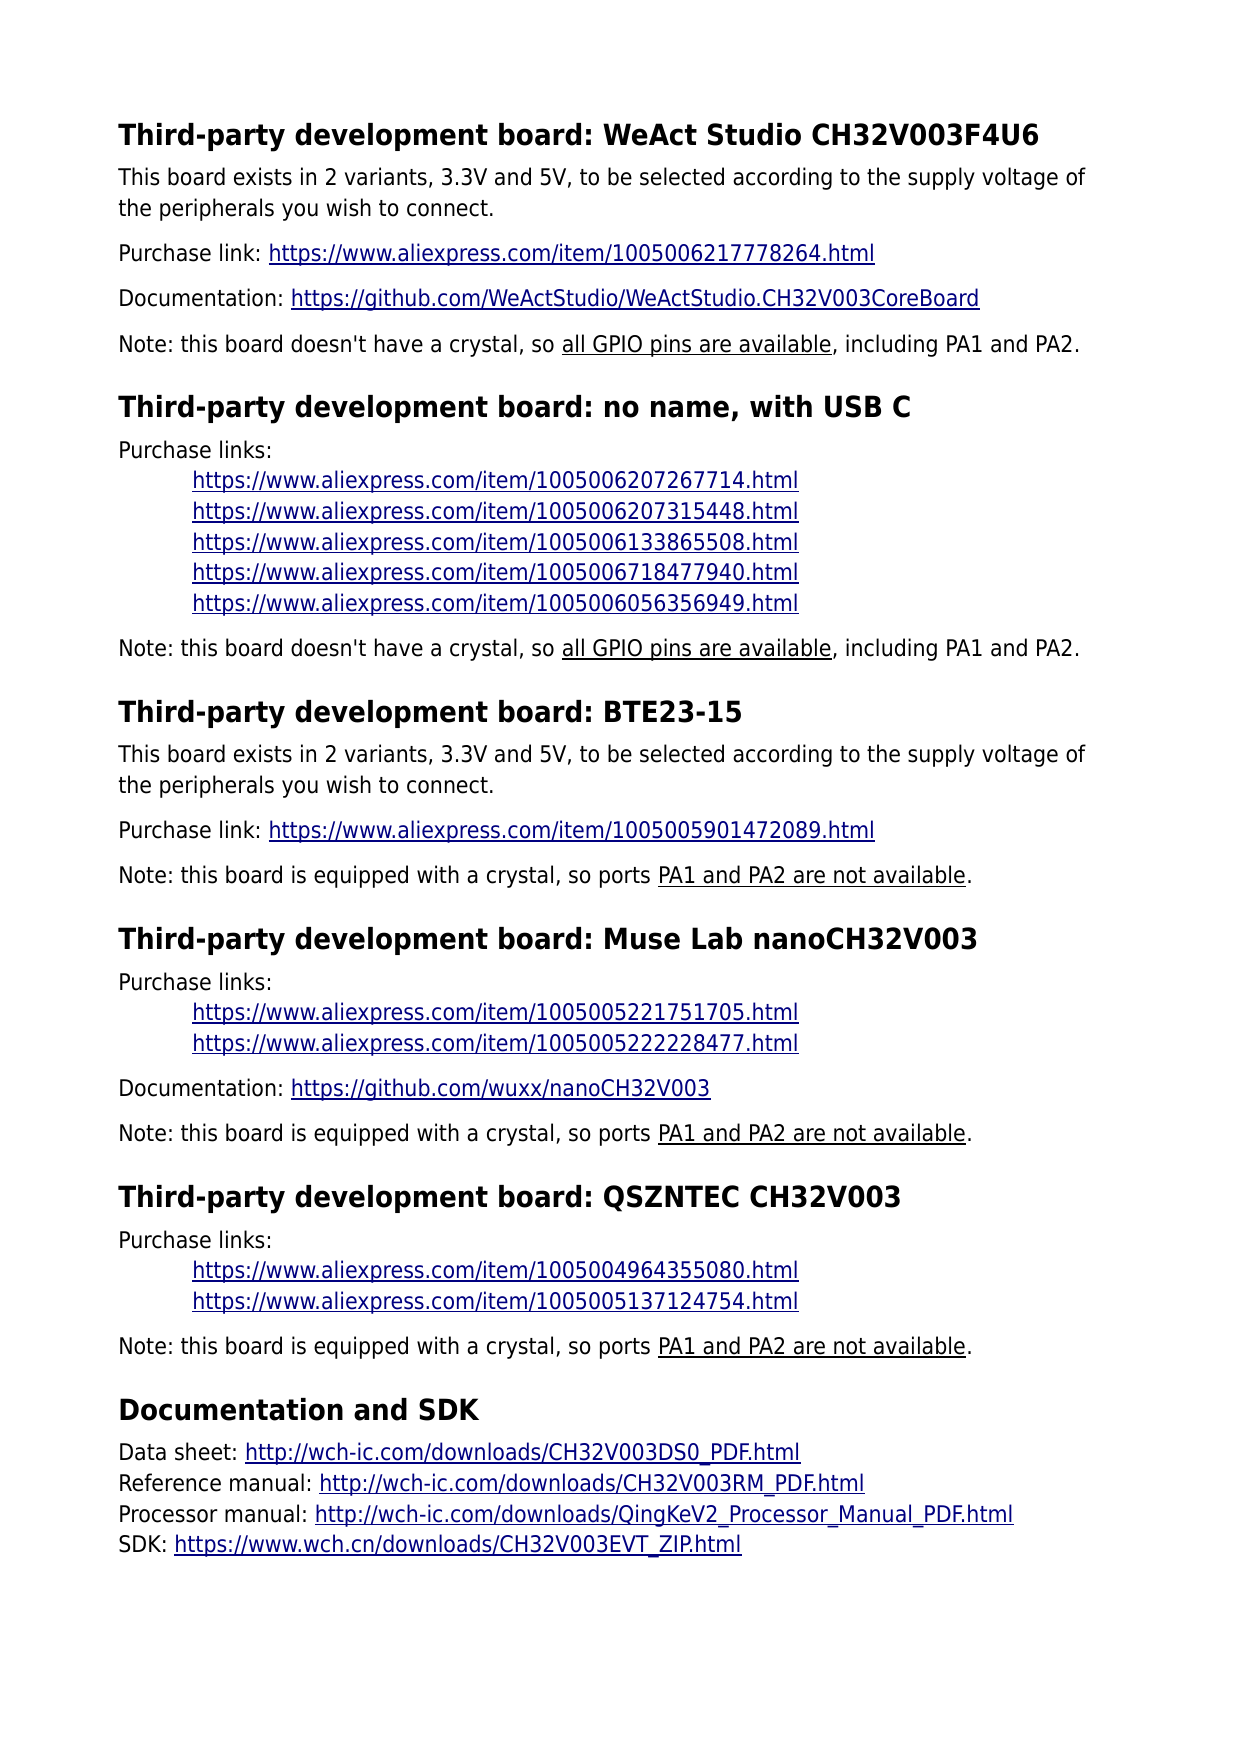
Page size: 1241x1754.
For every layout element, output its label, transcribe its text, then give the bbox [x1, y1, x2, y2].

text Documentation: https://github.com/wuxx/nanoCH32V003 [118, 1075, 1122, 1102]
subtitle Third-party development board: BTE23-15 [118, 695, 1122, 729]
text Note: this board is equipped with a crystal, so ports PA1 and PA2 are not available. [118, 1121, 1122, 1147]
text Purchase links: [118, 969, 1122, 996]
text Purchase links: [118, 437, 1122, 464]
text Processor manual: http://wch-ic.com/downloads/QingKeV2_Processor_Manual_PDF.html [118, 1501, 1122, 1527]
text Reference manual: http://wch-ic.com/downloads/CH32V003RM_PDF.html [118, 1470, 1122, 1497]
text This board exists in 2 variants, 3.3V and 5V, to be selected according to the supply voltage of the peripherals you wish to connect. [118, 742, 1122, 799]
text https://www.aliexpress.com/item/1005006207315448.html [192, 498, 1122, 525]
text Note: this board is equipped with a crystal, so ports PA1 and PA2 are not available. [118, 1333, 1122, 1360]
text This board exists in 2 variants, 3.3V and 5V, to be selected according to the supply voltage of the peripherals you wish to connect. [118, 164, 1122, 222]
subtitle Third-party development board: QSZNTEC CH32V003 [118, 1180, 1122, 1214]
text https://www.aliexpress.com/item/1005006133865508.html [192, 529, 1122, 556]
text Note: this board doesn't have a crystal, so all GPIO pins are available, including PA1 and PA2. [118, 331, 1122, 357]
text https://www.aliexpress.com/item/1005006207267714.html [192, 468, 1122, 494]
text Note: this board is equipped with a crystal, so ports PA1 and PA2 are not available. [118, 863, 1122, 889]
text https://www.aliexpress.com/item/1005006718477940.html [192, 559, 1122, 586]
text https://www.aliexpress.com/item/1005005222228477.html [192, 1030, 1122, 1057]
text Documentation: https://github.com/WeActStudio/WeActStudio.CH32V003CoreBoard [118, 286, 1122, 312]
text https://www.aliexpress.com/item/1005004964355080.html [192, 1257, 1122, 1284]
text Data sheet: http://wch-ic.com/downloads/CH32V003DS0_PDF.html [118, 1439, 1122, 1466]
text https://www.aliexpress.com/item/1005005221751705.html [192, 999, 1122, 1026]
text Purchase link: https://www.aliexpress.com/item/1005006217778264.html [118, 240, 1122, 267]
text Purchase links: [118, 1227, 1122, 1253]
text https://www.aliexpress.com/item/1005005137124754.html [192, 1288, 1122, 1315]
text https://www.aliexpress.com/item/1005006056356949.html [192, 590, 1122, 617]
subtitle Third-party development board: no name, with USB C [118, 391, 1122, 424]
text SDK: https://www.wch.cn/downloads/CH32V003EVT_ZIP.html [118, 1531, 1122, 1558]
subtitle Documentation and SDK [118, 1393, 1122, 1427]
subtitle Third-party development board: Muse Lab nanoCH32V003 [118, 922, 1122, 956]
text Purchase link: https://www.aliexpress.com/item/1005005901472089.html [118, 817, 1122, 844]
subtitle Third-party development board: WeAct Studio CH32V003F4U6 [118, 118, 1122, 152]
text Note: this board doesn't have a crystal, so all GPIO pins are available, including PA1 and PA2. [118, 635, 1122, 662]
